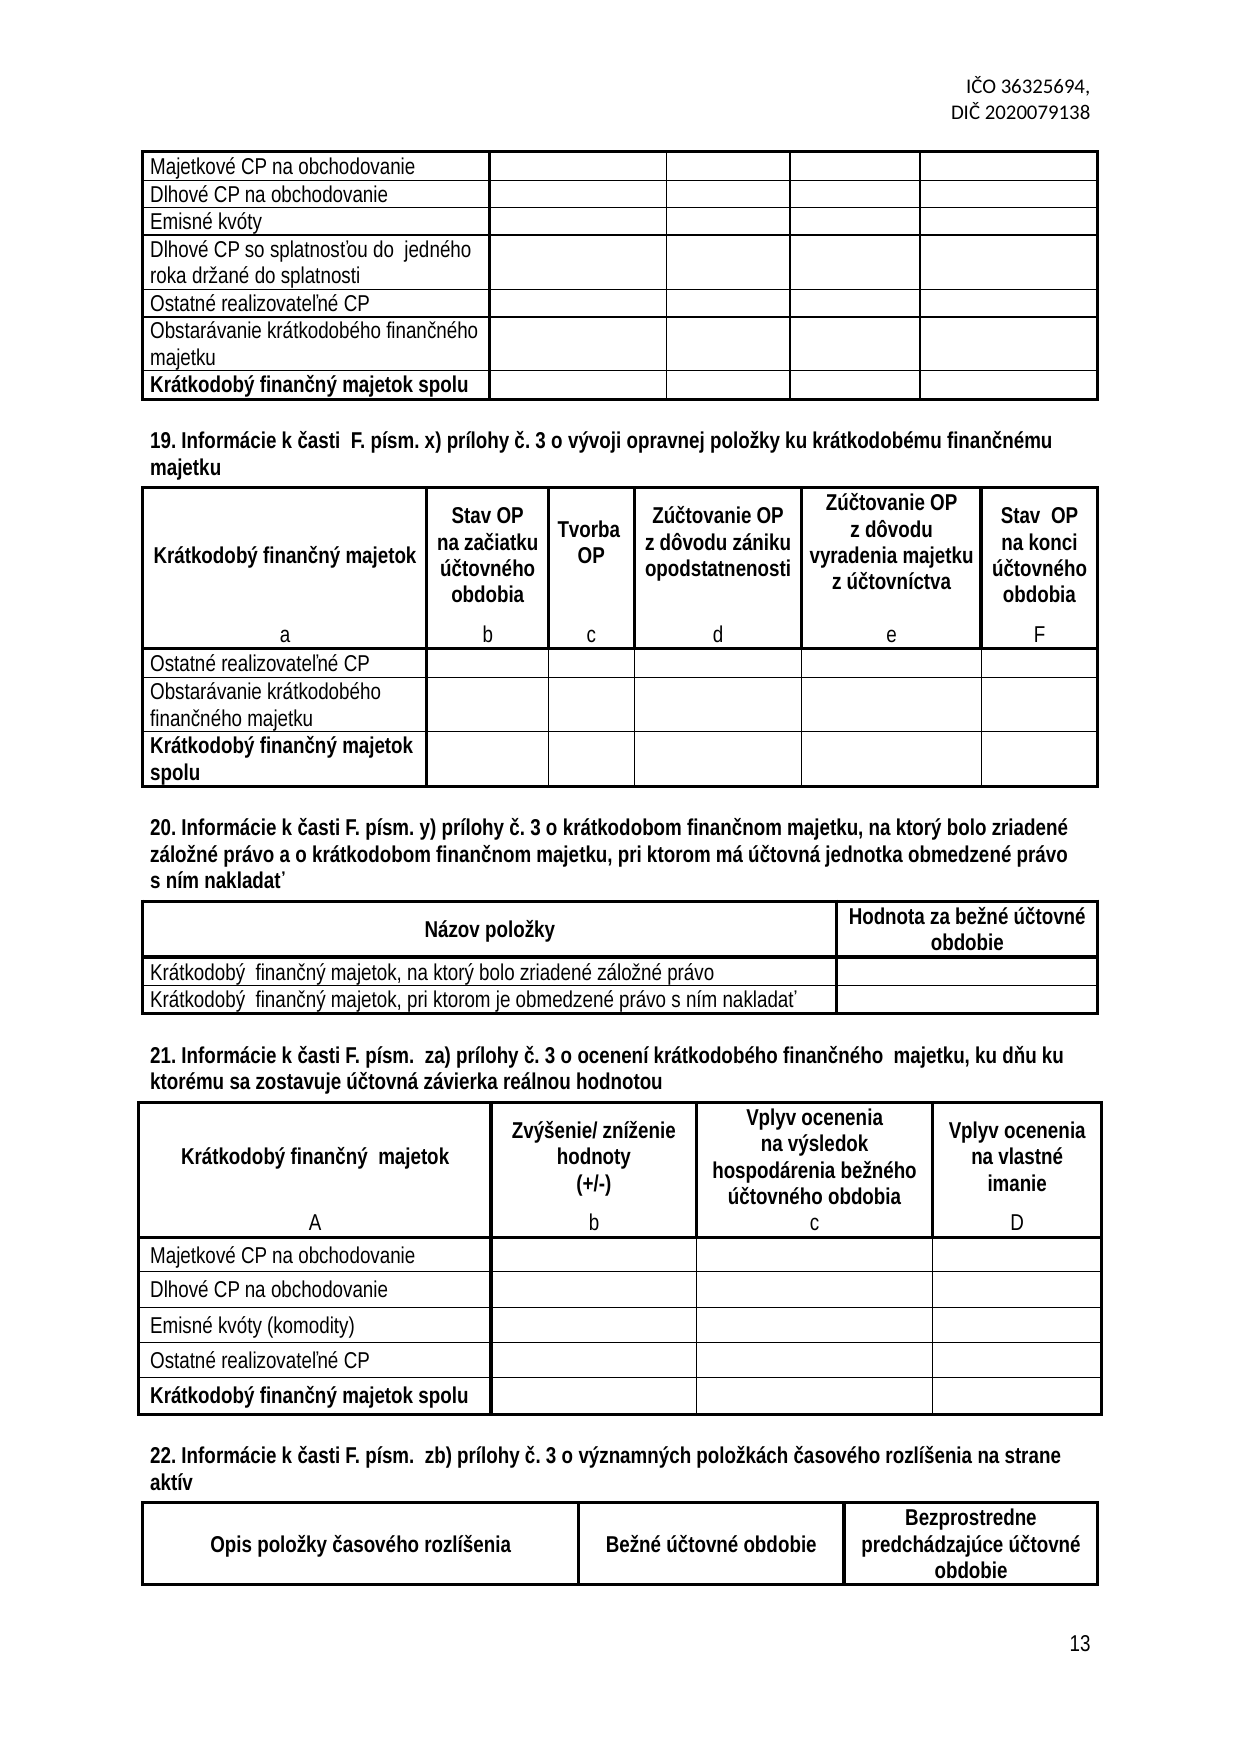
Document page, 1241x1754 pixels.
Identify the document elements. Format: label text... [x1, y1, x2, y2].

table_cell [921, 290, 1096, 316]
table_cell [982, 678, 1096, 731]
table_header Názov položky [144, 903, 835, 955]
table_cell [838, 959, 1096, 985]
table_cell Ostatné realizovateľné CP [144, 650, 425, 677]
table_header Krátkodobý finančný majetok [144, 489, 425, 621]
table_cell b [493, 1209, 695, 1236]
table_cell [549, 732, 634, 785]
table_cell [493, 1378, 696, 1413]
table_cell [791, 290, 919, 316]
table_cell [493, 1343, 696, 1377]
table_cell Krátkodobý finančný majetok spolu [140, 1378, 489, 1413]
table_cell [667, 290, 789, 316]
table_cell a [144, 621, 425, 647]
table_cell [667, 153, 789, 179]
table_header Stav OP na konci účtovného obdobia [983, 489, 1096, 621]
table_cell b [428, 621, 547, 647]
table_cell Krátkodobý finančný majetok, pri ktorom je obmedzené právo s ním nakladať [144, 986, 835, 1012]
table_cell [428, 732, 548, 785]
table_cell [791, 181, 919, 207]
table_cell [491, 371, 666, 398]
table_cell D [934, 1209, 1100, 1236]
table_cell [791, 236, 919, 288]
table_cell [921, 318, 1096, 370]
table_header Vplyv ocenenia na vlastné imanie [934, 1104, 1100, 1209]
table_cell c [550, 621, 633, 647]
table_cell A [140, 1209, 489, 1236]
table_cell [491, 181, 666, 207]
table_cell [697, 1378, 932, 1413]
table_cell Emisné kvóty [144, 208, 488, 234]
table_cell [933, 1308, 1100, 1342]
table_cell [491, 236, 666, 288]
table_cell [667, 208, 789, 234]
table_cell Majetkové CP na obchodovanie [140, 1239, 489, 1271]
table_cell [921, 153, 1096, 179]
table_cell [802, 678, 981, 731]
title 21. Informácie k časti F. písm. za) prílohy č. 3 o ocenení krátkodobého finančného majetku, ku dňu ku ktorému sa zostavuje účtovná závierka reálnou hodnotou [150, 1042, 1090, 1094]
table_cell [933, 1272, 1100, 1306]
table_cell [697, 1272, 932, 1306]
table_cell [791, 318, 919, 370]
table_cell [491, 318, 666, 370]
title 19. Informácie k časti F. písm. x) prílohy č. 3 o vývoji opravnej položky ku krátkodobému finančnému majetku [150, 427, 1090, 480]
table_cell [697, 1239, 932, 1271]
table_cell [549, 678, 634, 731]
table_cell [791, 371, 919, 398]
table_header Zvýšenie/ zníženie hodnoty (+/-) [493, 1104, 695, 1209]
table_header Zúčtovanie OP z dôvodu vyradenia majetku z účtovníctva [803, 489, 979, 621]
table_cell [921, 208, 1096, 234]
table_cell Krátkodobý finančný majetok, na ktorý bolo zriadené záložné právo [144, 959, 835, 985]
table_cell Emisné kvóty (komodity) [140, 1308, 489, 1342]
table_header Zúčtovanie OP z dôvodu zániku opodstatnenosti [636, 489, 800, 621]
table_header Vplyv ocenenia na výsledok hospodárenia bežného účtovného obdobia [698, 1104, 931, 1209]
table_cell [493, 1272, 696, 1306]
table_cell [635, 678, 801, 731]
table_cell Ostatné realizovateľné CP [144, 290, 488, 316]
table_cell [921, 371, 1096, 398]
table_cell [802, 650, 981, 677]
table_cell e [803, 621, 979, 647]
table_cell d [636, 621, 800, 647]
table_header Bezprostredne predchádzajúce účtovné obdobie [846, 1504, 1096, 1583]
table_cell Dlhové CP na obchodovanie [140, 1272, 489, 1306]
table_cell Ostatné realizovateľné CP [140, 1343, 489, 1377]
table_cell [921, 181, 1096, 207]
table_cell [428, 678, 548, 731]
title 22. Informácie k časti F. písm. zb) prílohy č. 3 o významných položkách časového rozlíšenia na strane aktív [150, 1442, 1090, 1495]
table_header Hodnota za bežné účtovné obdobie [838, 903, 1096, 955]
table_cell [667, 236, 789, 288]
table_cell [791, 153, 919, 179]
table_cell [491, 208, 666, 234]
table_header Tvorba OP [550, 489, 633, 621]
table_cell [493, 1308, 696, 1342]
table_cell Krátkodobý finančný majetok spolu [144, 371, 488, 398]
table_cell [791, 208, 919, 234]
table_cell Obstarávanie krátkodobého finančného majetku [144, 678, 425, 731]
table_cell [549, 650, 634, 677]
table_cell Obstarávanie krátkodobého finančného majetku [144, 318, 488, 370]
table_header Bežné účtovné obdobie [580, 1504, 842, 1583]
table_cell [491, 153, 666, 179]
table_cell Dlhové CP na obchodovanie [144, 181, 488, 207]
table_cell Krátkodobý finančný majetok spolu [144, 732, 425, 785]
table_cell [982, 650, 1096, 677]
table_cell [667, 181, 789, 207]
table_cell [667, 371, 789, 398]
table_cell [921, 236, 1096, 288]
table_cell [667, 318, 789, 370]
table_cell F [983, 621, 1096, 647]
table_cell [635, 650, 801, 677]
table_cell [838, 986, 1096, 1012]
table_header Stav OP na začiatku účtovného obdobia [428, 489, 547, 621]
table_cell [933, 1343, 1100, 1377]
table_cell [802, 732, 981, 785]
table_cell [428, 650, 548, 677]
table_cell [697, 1308, 932, 1342]
table_header Krátkodobý finančný majetok [140, 1104, 489, 1209]
table_cell Dlhové CP so splatnosťou do jedného roka držané do splatnosti [144, 236, 488, 288]
table_cell [982, 732, 1096, 785]
table_header Opis položky časového rozlíšenia [144, 1504, 577, 1583]
table_cell Majetkové CP na obchodovanie [144, 153, 488, 179]
table_cell [697, 1343, 932, 1377]
title 20. Informácie k časti F. písm. y) prílohy č. 3 o krátkodobom finančnom majetku, na ktorý bolo zriadené záložné právo a o krátkodobom finančnom majetku, pri ktorom má účtovná jednotka obmedzené právo s ním nakladať [150, 814, 1090, 893]
table_cell [493, 1239, 696, 1271]
table_cell c [698, 1209, 931, 1236]
table_cell [491, 290, 666, 316]
table_cell [933, 1378, 1100, 1413]
table_cell [933, 1239, 1100, 1271]
table_cell [635, 732, 801, 785]
